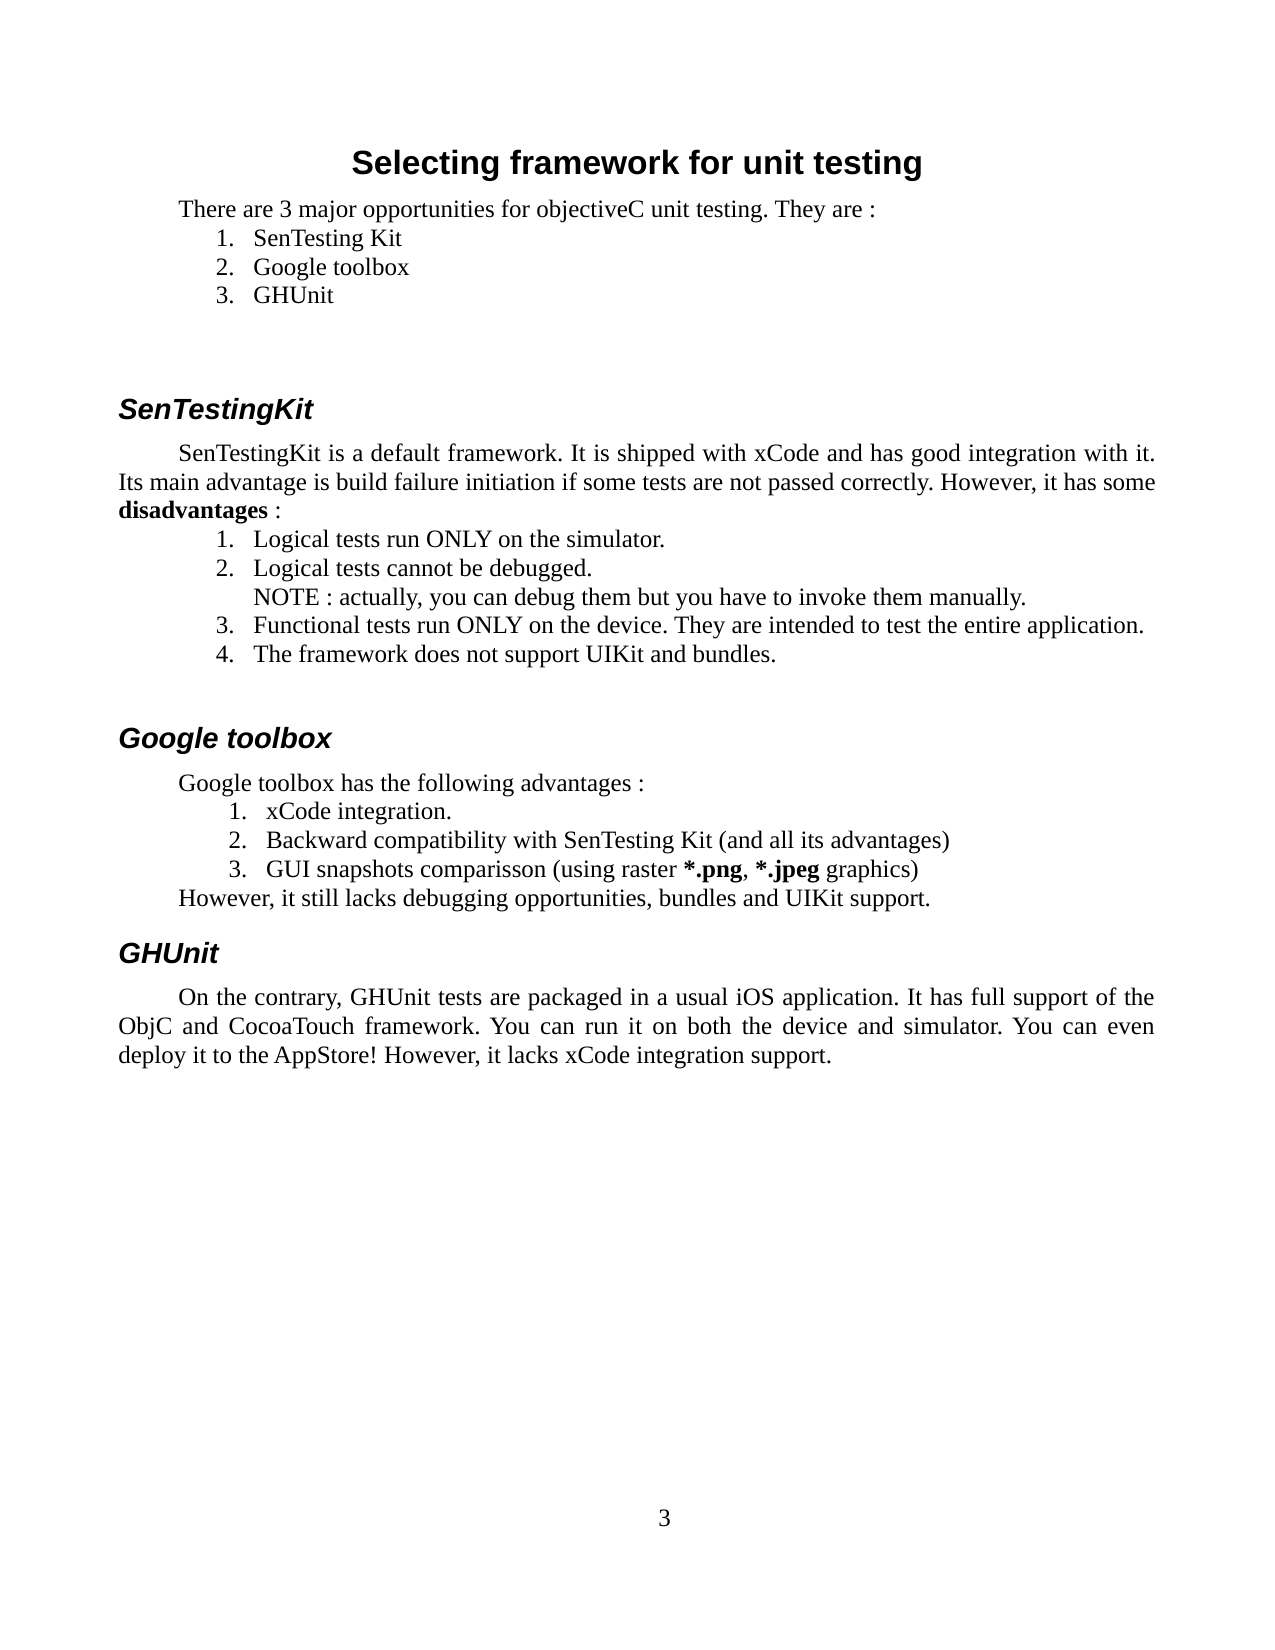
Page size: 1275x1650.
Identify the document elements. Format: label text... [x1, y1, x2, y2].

subtitle Selecting framework for unit testing [118, 143, 1157, 182]
list GUI snapshots comparisson (using raster *.png, *.jpeg graphics) [228, 854, 1157, 883]
list Google toolbox [216, 252, 1157, 281]
list The framework does not support UIKit and bundles. [216, 639, 1157, 668]
list GHUnit [216, 281, 1157, 309]
text Google toolbox has the following advantages : [118, 768, 1157, 796]
list Functional tests run ONLY on the device. They are intended to test the entire application. [216, 610, 1157, 639]
list Logical tests cannot be debugged. [216, 553, 1157, 582]
text There are 3 major opportunities for objectiveC unit testing. They are : [118, 194, 1157, 223]
list NOTE : actually, you can debug them but you have to invoke them manually. [216, 582, 1157, 610]
list Logical tests run ONLY on the simulator. [216, 524, 1157, 553]
subtitle SenTestingKit [118, 392, 1157, 425]
text SenTestingKit is a default framework. It is shipped with xCode and has good integration with it. Its main advantage is build failure initiation if some tests are not passed correctly. However, it has some disadvantages : [118, 438, 1157, 524]
text However, it still lacks debugging opportunities, bundles and UIKit support. [118, 883, 1157, 911]
subtitle GHUnit [118, 936, 1157, 970]
text On the contrary, GHUnit tests are packaged in a usual iOS application. It has full support of the ObjC and CocoaTouch framework. You can run it on both the device and simulator. You can even deploy it to the AppStore! However, it lacks xCode integration support. [118, 982, 1157, 1069]
subtitle Google toolbox [118, 722, 1157, 755]
list xCode integration. [228, 796, 1157, 825]
list SenTesting Kit [216, 223, 1157, 252]
list Backward compatibility with SenTesting Kit (and all its advantages) [228, 825, 1157, 854]
